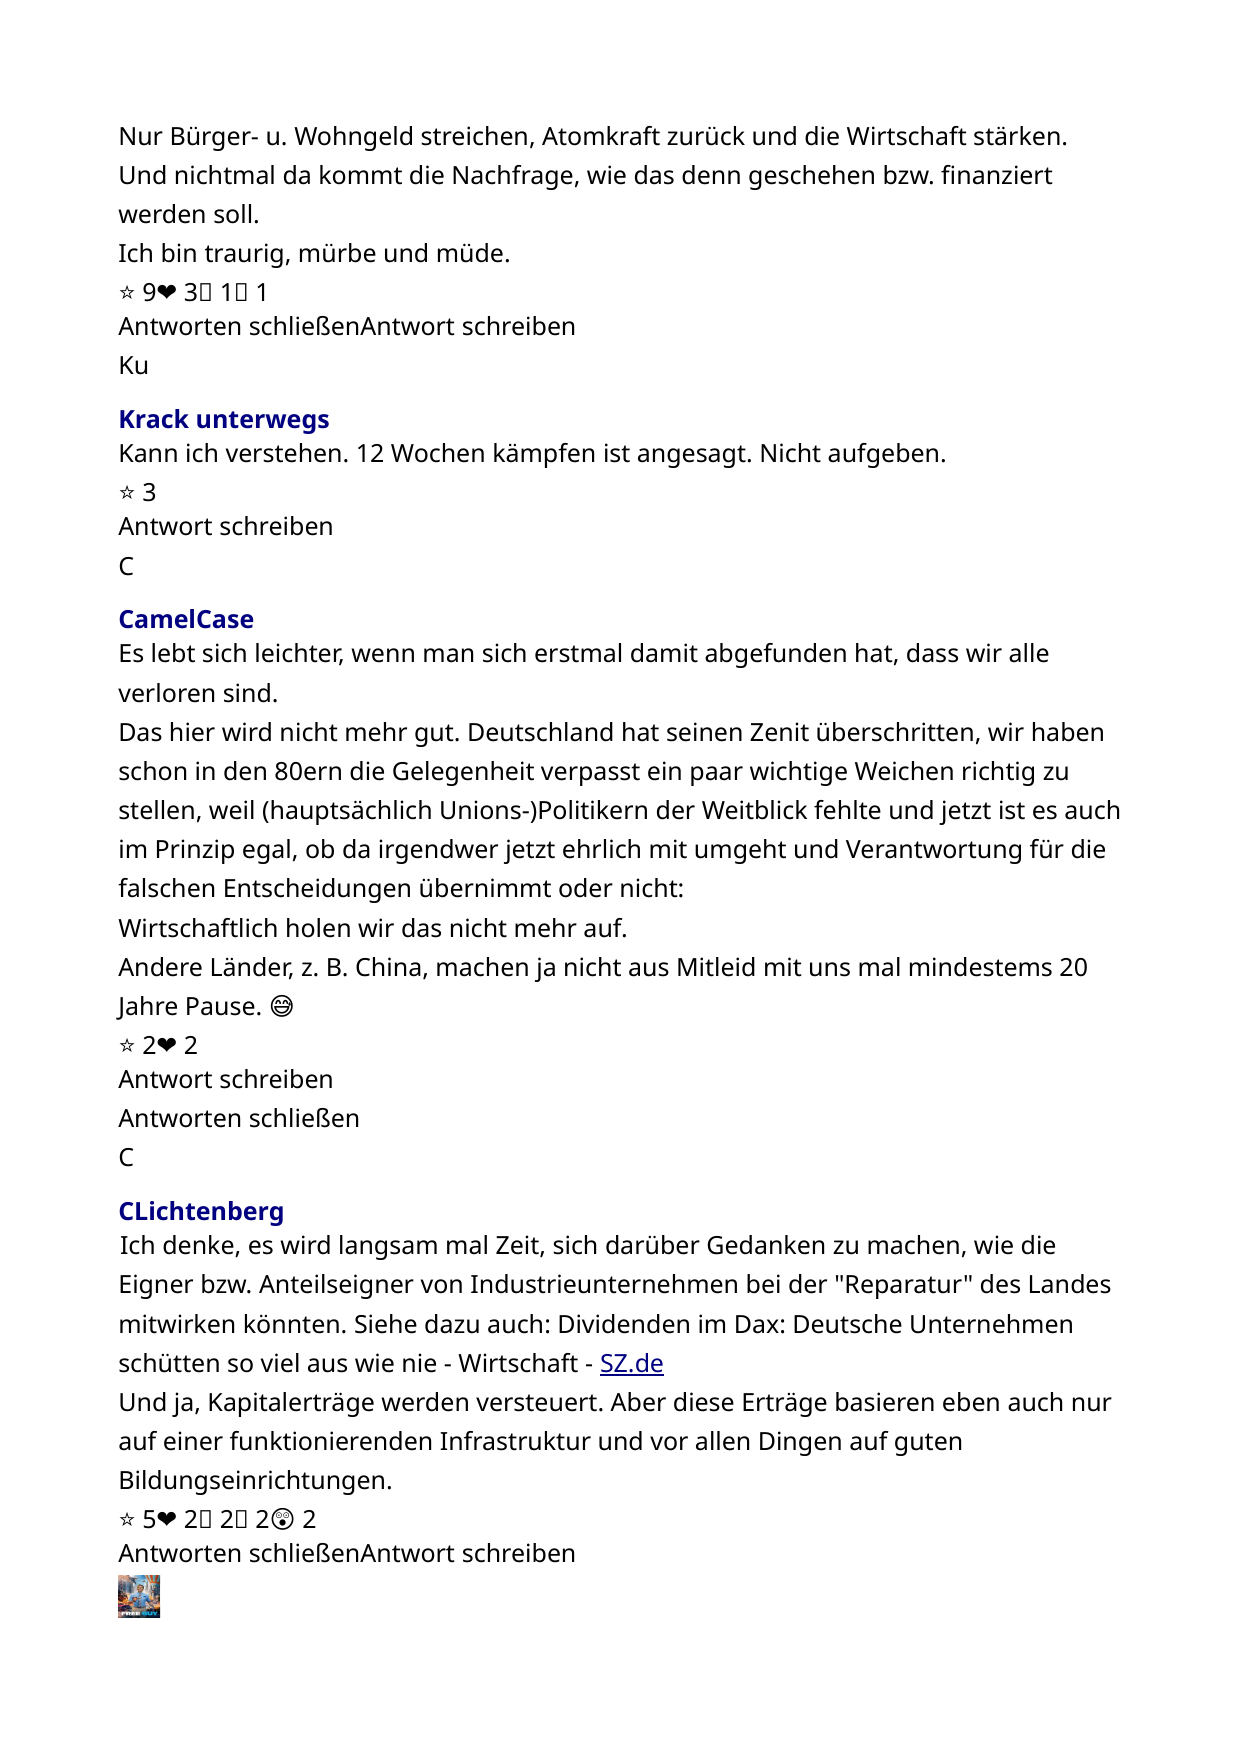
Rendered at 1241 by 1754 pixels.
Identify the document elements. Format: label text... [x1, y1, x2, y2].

text Das hier wird nicht mehr gut. Deutschland hat seinen Zenit überschritten, wir haben schon in den 80ern die Gelegenheit verpasst ein paar wichtige Weichen richtig zu stellen, weil (hauptsächlich Unions-)Politikern der Weitblick fehlte und jetzt ist es auch im Prinzip egal, ob da irgendwer jetzt ehrlich mit umgeht und Verantwortung für die falschen Entscheidungen übernimmt oder nicht: [118, 714, 1122, 905]
text Andere Länder, z. B. China, machen ja nicht aus Mitleid mit uns mal mindestems 20 Jahre Pause. 😅 [118, 949, 1122, 1023]
text Wirtschaftlich holen wir das nicht mehr auf. [118, 910, 1122, 944]
text Es lebt sich leichter, wenn man sich erstmal damit abgefunden hat, dass wir alle verloren sind. [118, 636, 1122, 709]
text C [118, 548, 1122, 582]
text Nur Bürger- u. Wohngeld streichen, Atomkraft zurück und die Wirtschaft stärken. Und nichtmal da kommt die Nachfrage, wie das denn geschehen bzw. finanziert werden soll. [118, 118, 1122, 231]
text ⭐️ 9❤️ 3🙁 1🤨 1 [118, 275, 1122, 309]
text Ich denke, es wird langsam mal Zeit, sich darüber Gedanken zu machen, wie die Eigner bzw. Anteilseigner von Industrieunternehmen bei der "Reparatur" des Landes mitwirken könnten. Siehe dazu auch: Dividenden im Dax: Deutsche Unternehmen schütten so viel aus wie nie - Wirtschaft - SZ.de [118, 1228, 1122, 1379]
text C [118, 1140, 1122, 1174]
subtitle CamelCase [118, 602, 1122, 636]
text Kann ich verstehen. 12 Wochen kämpfen ist angesagt. Nicht aufgeben. [118, 436, 1122, 470]
text Antwort schreiben [118, 1062, 1122, 1096]
text Antwort schreiben [118, 509, 1122, 543]
text Ku [118, 348, 1122, 382]
text Und ja, Kapitalerträge werden versteuert. Aber diese Erträge basieren eben auch nur auf einer funktionierenden Infrastruktur und vor allen Dingen auf guten Bildungseinrichtungen. [118, 1384, 1122, 1497]
text Antworten schließen [118, 1101, 1122, 1135]
text ⭐️ 3 [118, 475, 1122, 509]
picture [118, 1575, 161, 1618]
subtitle CLichtenberg [118, 1194, 1122, 1228]
text ⭐️ 5❤️ 2🙁 2🤨 2😲 2 [118, 1502, 1122, 1536]
text Antworten schließenAntwort schreiben [118, 309, 1122, 343]
subtitle Krack unterwegs [118, 402, 1122, 436]
text ⭐️ 2❤️ 2 [118, 1028, 1122, 1062]
text Ich bin traurig, mürbe und müde. [118, 236, 1122, 270]
text Antworten schließenAntwort schreiben [118, 1536, 1122, 1570]
